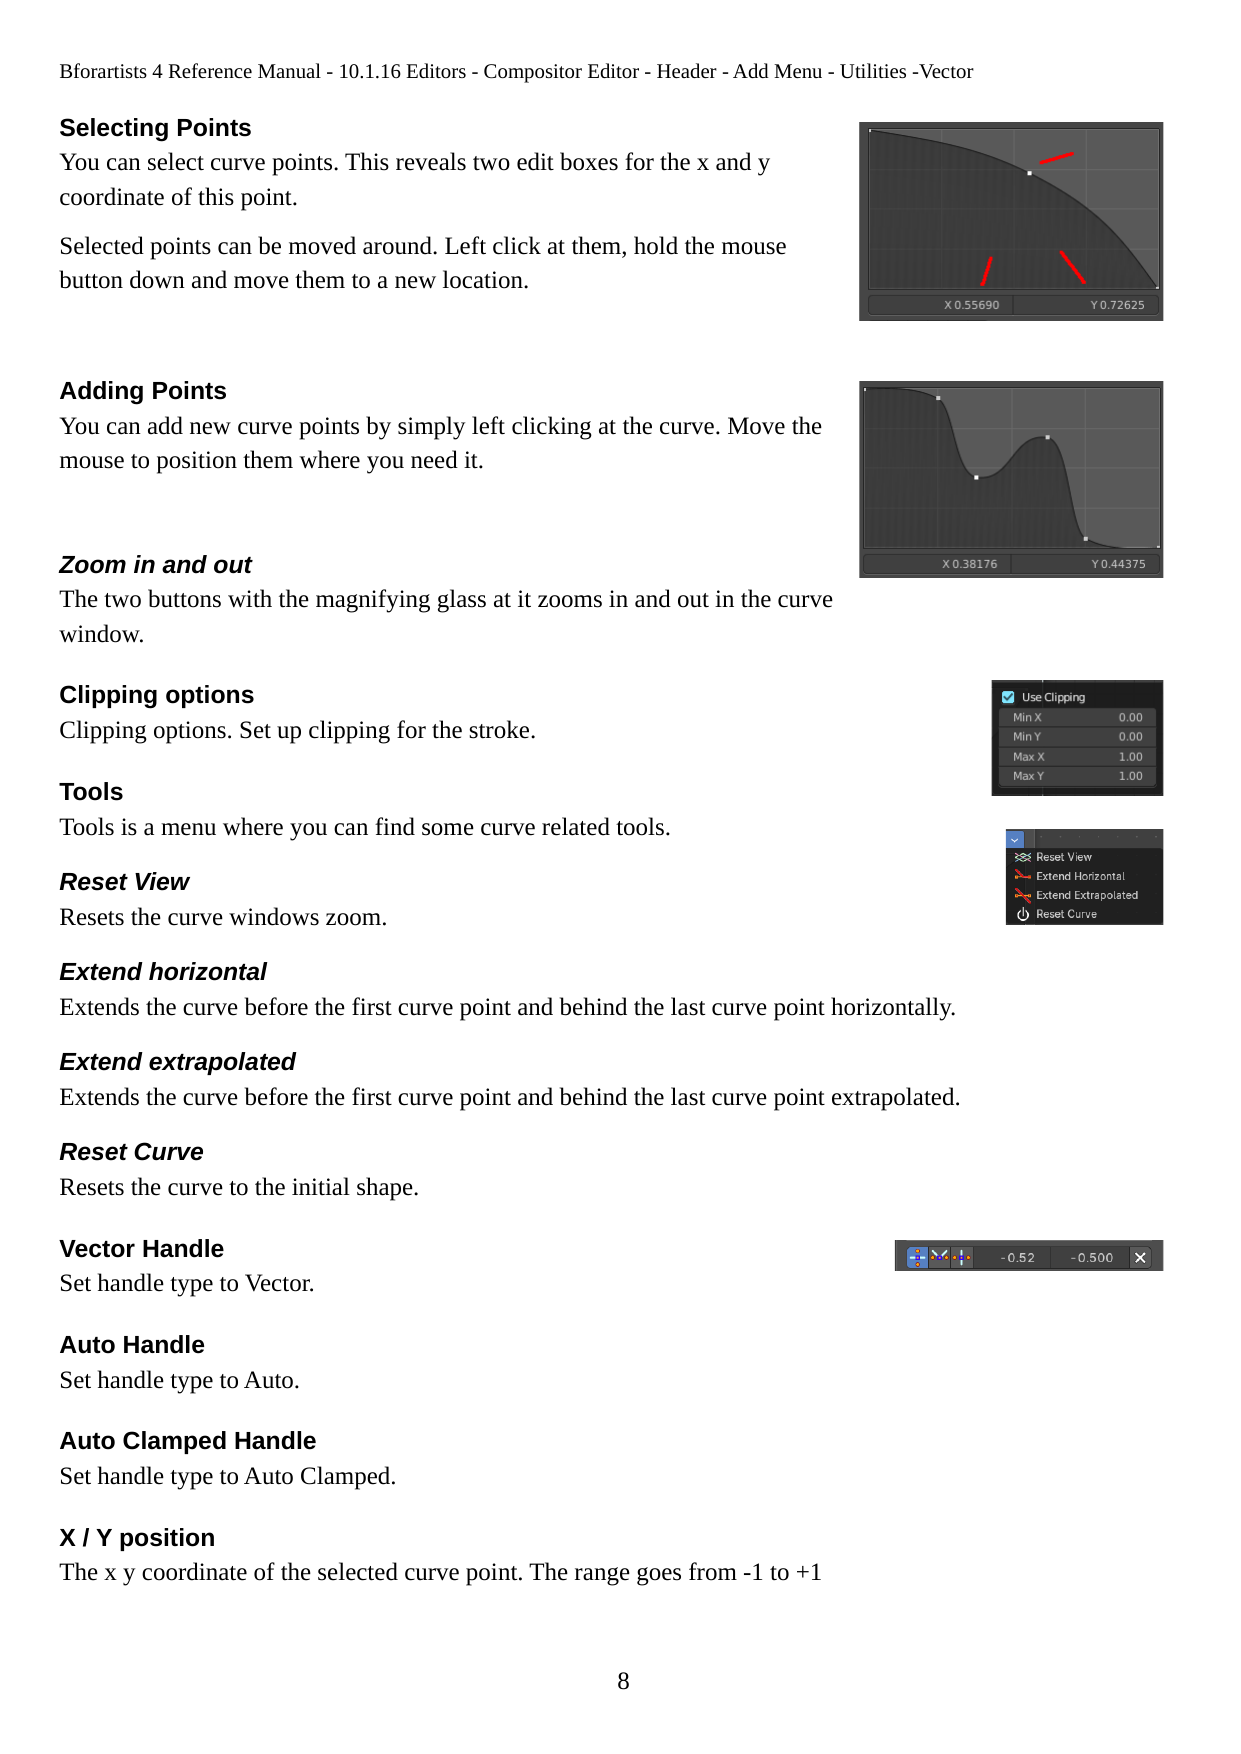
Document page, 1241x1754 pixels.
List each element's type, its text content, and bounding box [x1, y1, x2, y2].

text Selected points can be moved around. Left click at them, hold the mouse button down and move them to a new location. [59, 231, 859, 294]
subtitle Reset Curve [59, 1137, 1181, 1166]
subtitle Tools [59, 777, 1181, 805]
picture [894, 1240, 1164, 1271]
text The x y coordinate of the selected curve point. The range goes from -1 to +1 [59, 1557, 1181, 1586]
subtitle Auto Handle [59, 1330, 1181, 1358]
text Extends the curve before the first curve point and behind the last curve point extrapolated. [59, 1082, 1181, 1111]
text Tools is a menu where you can find some curve related tools. [59, 812, 1181, 840]
picture [1005, 829, 1164, 925]
subtitle Selecting Points [59, 113, 1181, 141]
picture [859, 381, 1164, 578]
text Clipping options. Set up clipping for the stroke. [59, 715, 991, 744]
subtitle Extend horizontal [59, 957, 1181, 986]
text Resets the curve windows zoom. [59, 902, 1181, 931]
text You can add new curve points by simply left clicking at the curve. Move the mouse to position them where you need it. [59, 411, 859, 474]
subtitle Adding Points [59, 376, 1181, 404]
subtitle Vector Handle [59, 1234, 1181, 1262]
subtitle Zoom in and out [59, 550, 859, 578]
picture [859, 122, 1164, 321]
text Set handle type to Auto Clamped. [59, 1461, 1181, 1490]
text Set handle type to Auto. [59, 1365, 1181, 1393]
subtitle Auto Clamped Handle [59, 1426, 1181, 1455]
subtitle [1164, 681, 1181, 709]
subtitle Clipping options [59, 681, 991, 709]
subtitle [1164, 550, 1181, 578]
text You can select curve points. This reveals two edit boxes for the x and y coordinate of this point. [59, 147, 859, 211]
text Set handle type to Vector. [59, 1268, 1181, 1297]
subtitle Reset View [59, 867, 1005, 896]
picture [991, 680, 1164, 796]
subtitle X / Y position [59, 1523, 1181, 1551]
text Resets the curve to the initial shape. [59, 1172, 1181, 1201]
subtitle [1164, 867, 1181, 896]
text The two buttons with the magnifying glass at it zooms in and out in the curve window. [59, 584, 1181, 648]
text Extends the curve before the first curve point and behind the last curve point horizontally. [59, 992, 1181, 1021]
subtitle Extend extrapolated [59, 1047, 1181, 1076]
